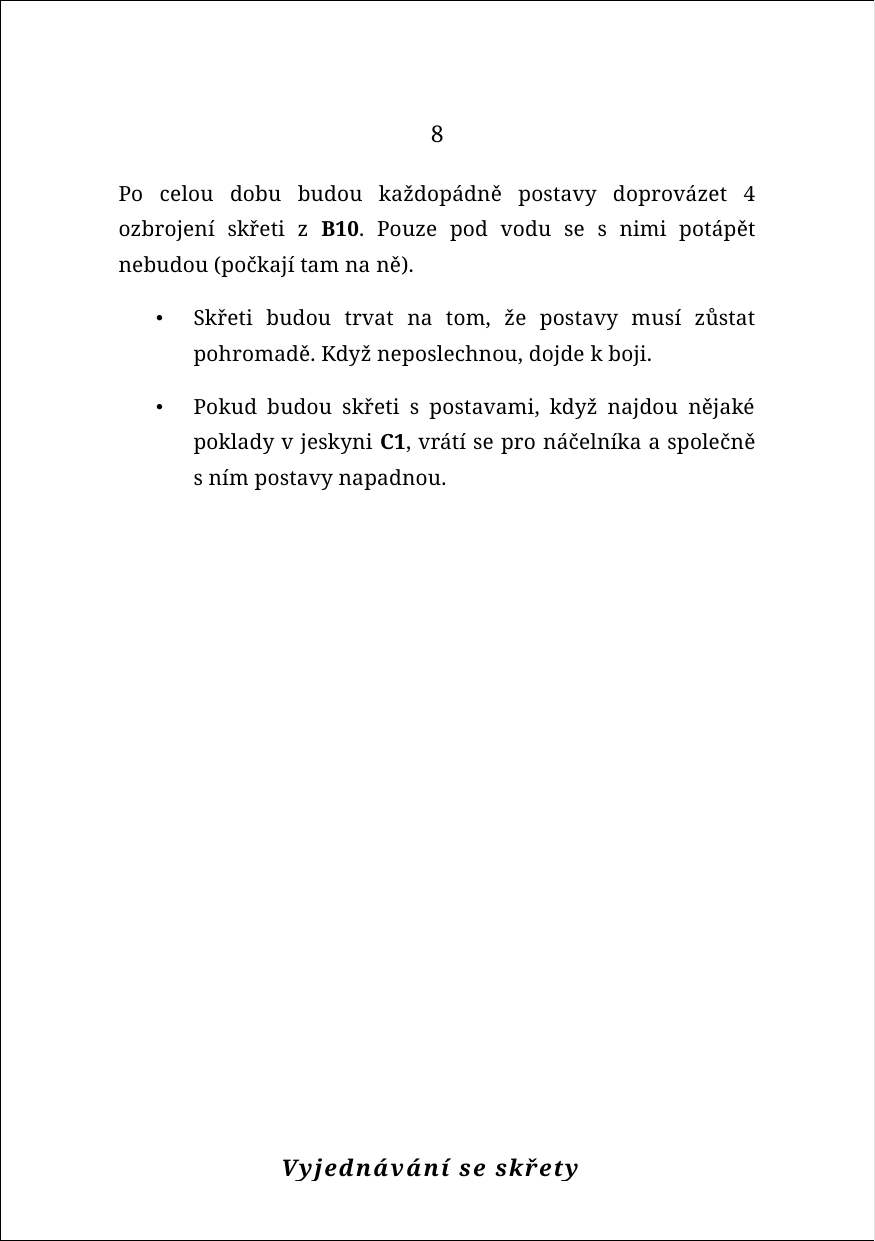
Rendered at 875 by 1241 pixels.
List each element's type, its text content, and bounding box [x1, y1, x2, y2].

list Skřeti budou trvat na tom, že postavy musí zůstat pohromadě. Když neposlechnou, dojde k boji. [156, 303, 756, 367]
text Po celou dobu budou každopádně postavy doprovázet 4 ozbrojení skřeti z B10. Pouze pod vodu se s nimi potápět nebudou (počkají tam na ně). [118, 179, 756, 278]
list Pokud budou skřeti s postavami, když najdou nějaké poklady v jeskyni C1, vrátí se pro náčelníka a společně s ním postavy napadnou. [156, 392, 756, 491]
